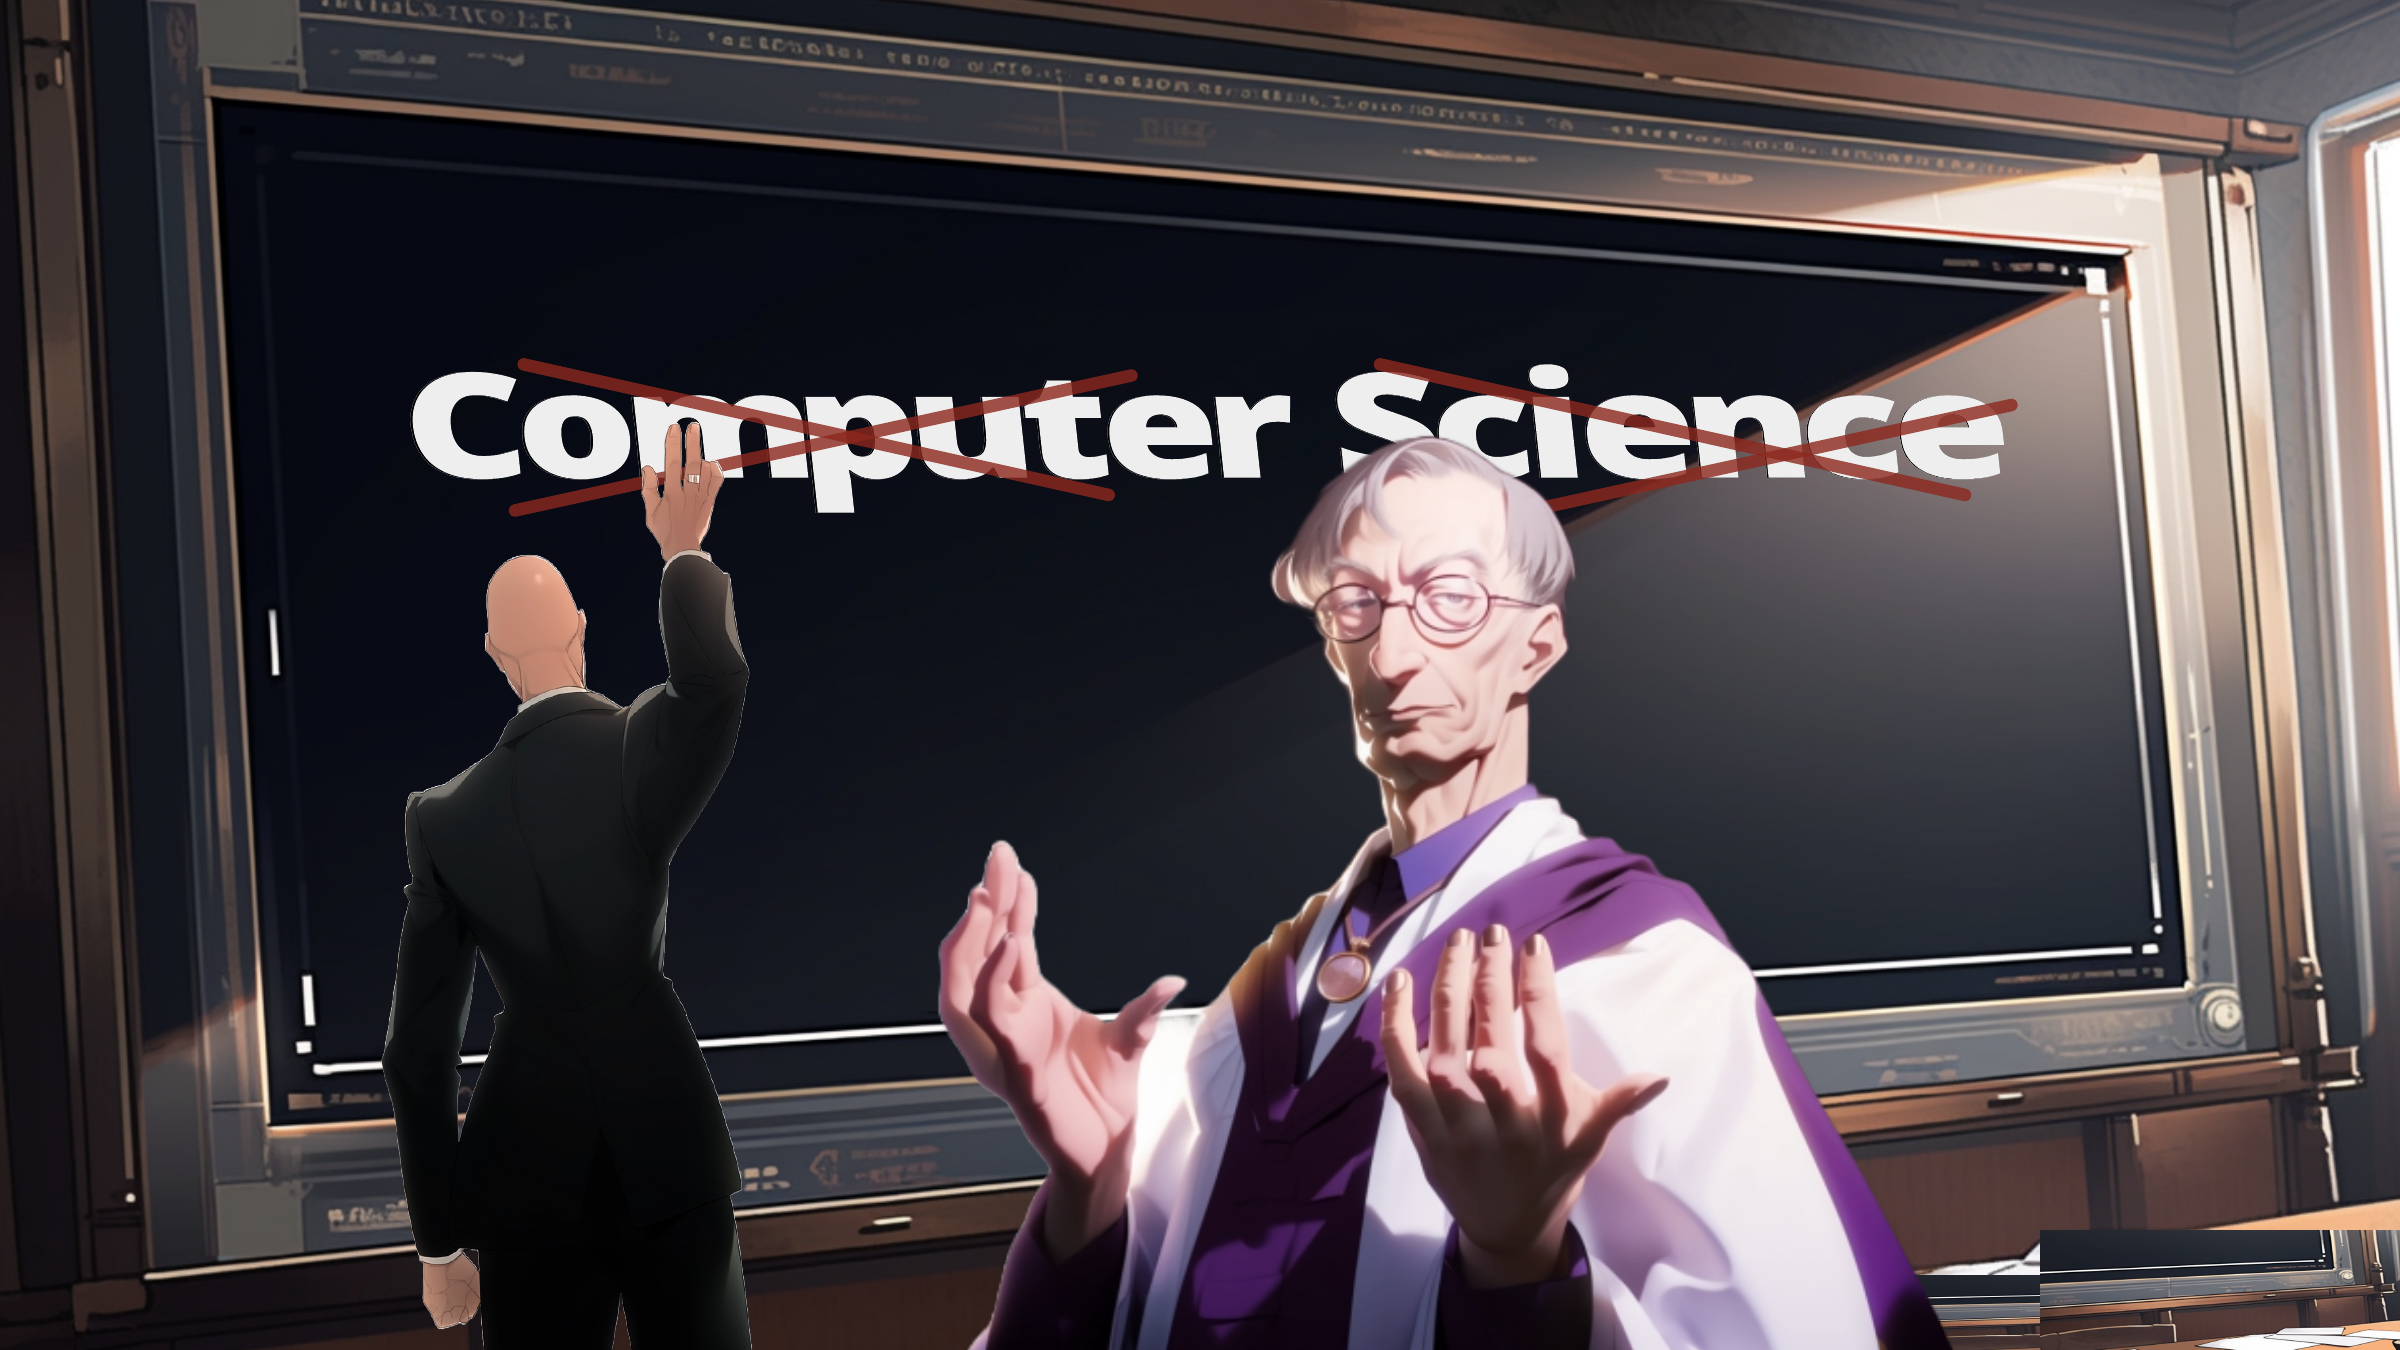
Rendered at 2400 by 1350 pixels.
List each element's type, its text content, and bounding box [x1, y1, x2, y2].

picture [0, 0, 2400, 1350]
text_box Computer Science [437, 371, 516, 379]
